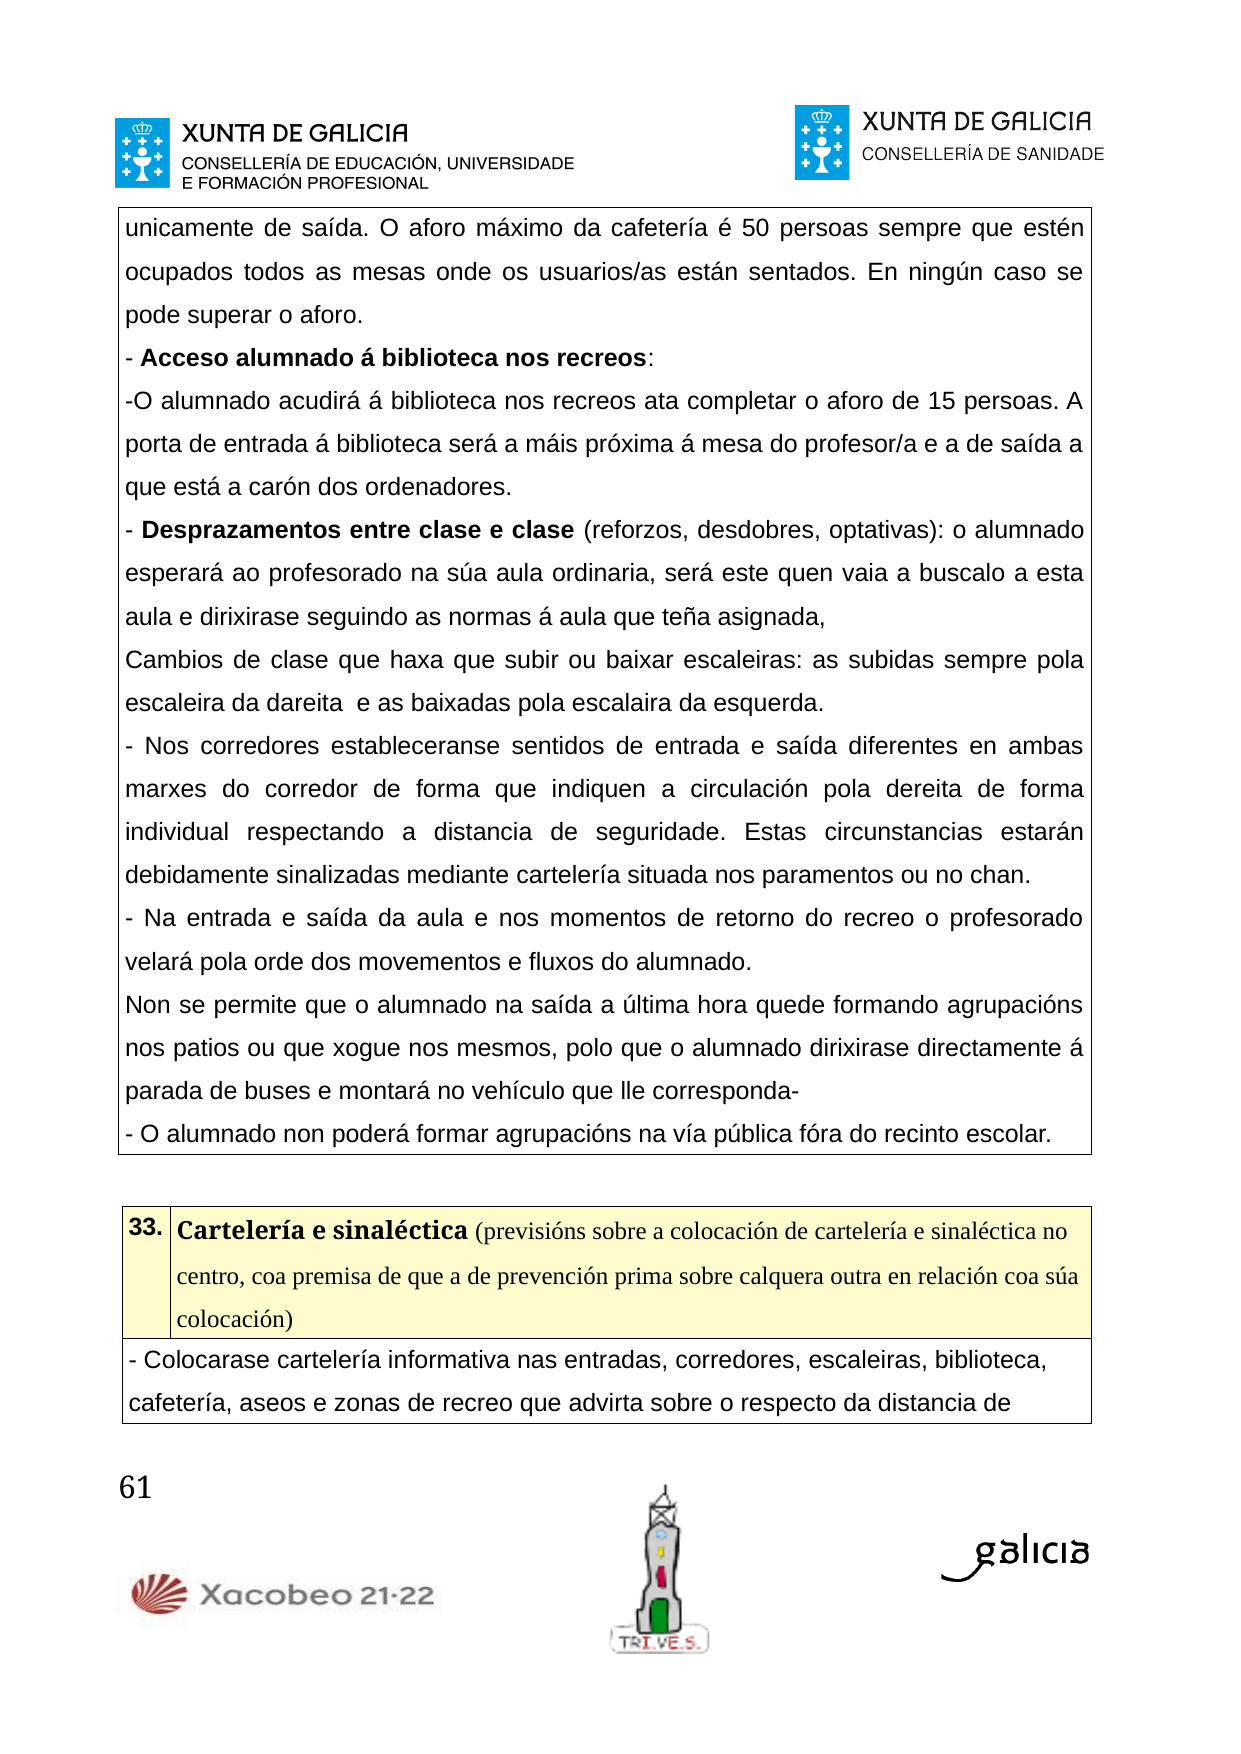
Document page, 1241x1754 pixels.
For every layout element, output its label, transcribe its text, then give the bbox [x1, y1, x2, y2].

picture [850, 105, 1104, 180]
picture [155, 168, 162, 175]
picture [834, 159, 841, 167]
picture [123, 153, 130, 160]
picture [155, 153, 162, 160]
picture [139, 138, 146, 145]
picture [818, 126, 825, 134]
table_cell unicamente de saída. O aforo máximo da cafetería é 50 persoas sempre que estén ocupados todos as mesas onde os usuarios/as están sentados. En ningún caso se pode superar o aforo. - Acceso alumnado á biblioteca nos recreos: -O alumnado acudirá á biblioteca nos recreos ata completar o aforo de 15 persoas. A porta de entrada á biblioteca será a máis próxima á mesa do profesor/a e a de saída a que está a carón dos ordenadores. - Desprazamentos entre clase e clase (reforzos, desdobres, optativas): o alumnado esperará ao profesorado na súa aula ordinaria, será este quen vaia a buscalo a esta aula e dirixirase seguindo as normas á aula que teña asignada, Cambios de clase que haxa que subir ou baixar escaleiras: as subidas sempre pola escaleira da dareita e as baixadas pola escalaira da esquerda. - Nos corredores estableceranse sentidos de entrada e saída diferentes en ambas marxes do corredor de forma que indiquen a circulación pola dereita de forma individual respectando a distancia de seguridade. Estas circunstancias estarán debidamente sinalizadas mediante cartelería situada nos paramentos ou no chan. - Na entrada e saída da aula e nos momentos de retorno do recreo o profesorado velará pola orde dos movementos e fluxos do alumnado. Non se permite que o alumnado na saída a última hora quede formando agrupacións nos patios ou que xogue nos mesmos, polo que o alumnado dirixirase directamente á parada de buses e montará no vehículo que lle corresponda- - O alumnado non poderá formar agrupacións na vía pública fóra do recinto escolar. [119, 208, 1091, 1153]
table_header 33. [123, 1207, 170, 1338]
picture [123, 138, 130, 145]
picture [802, 126, 809, 134]
picture [123, 168, 130, 175]
picture [155, 138, 162, 144]
picture [834, 126, 841, 134]
picture [609, 1483, 710, 1654]
picture [134, 158, 151, 180]
picture [802, 159, 809, 167]
picture [139, 148, 146, 155]
picture [818, 137, 826, 145]
picture [115, 118, 574, 189]
table_cell - Colocarase cartelería informativa nas entradas, corredores, escaleiras, biblioteca, cafetería, aseos e zonas de recreo que advirta sobre o respecto da distancia de [123, 1339, 1091, 1423]
picture [834, 143, 841, 150]
picture [813, 148, 830, 172]
picture [802, 143, 809, 150]
picture [117, 1508, 449, 1679]
picture [941, 1533, 1089, 1582]
table_header Cartelería e sinaléctica (previsións sobre a colocación de cartelería e sinaléctica no centro, coa premisa de que a de prevención prima sobre calquera outra en relación coa súa colocación) [171, 1207, 1091, 1338]
